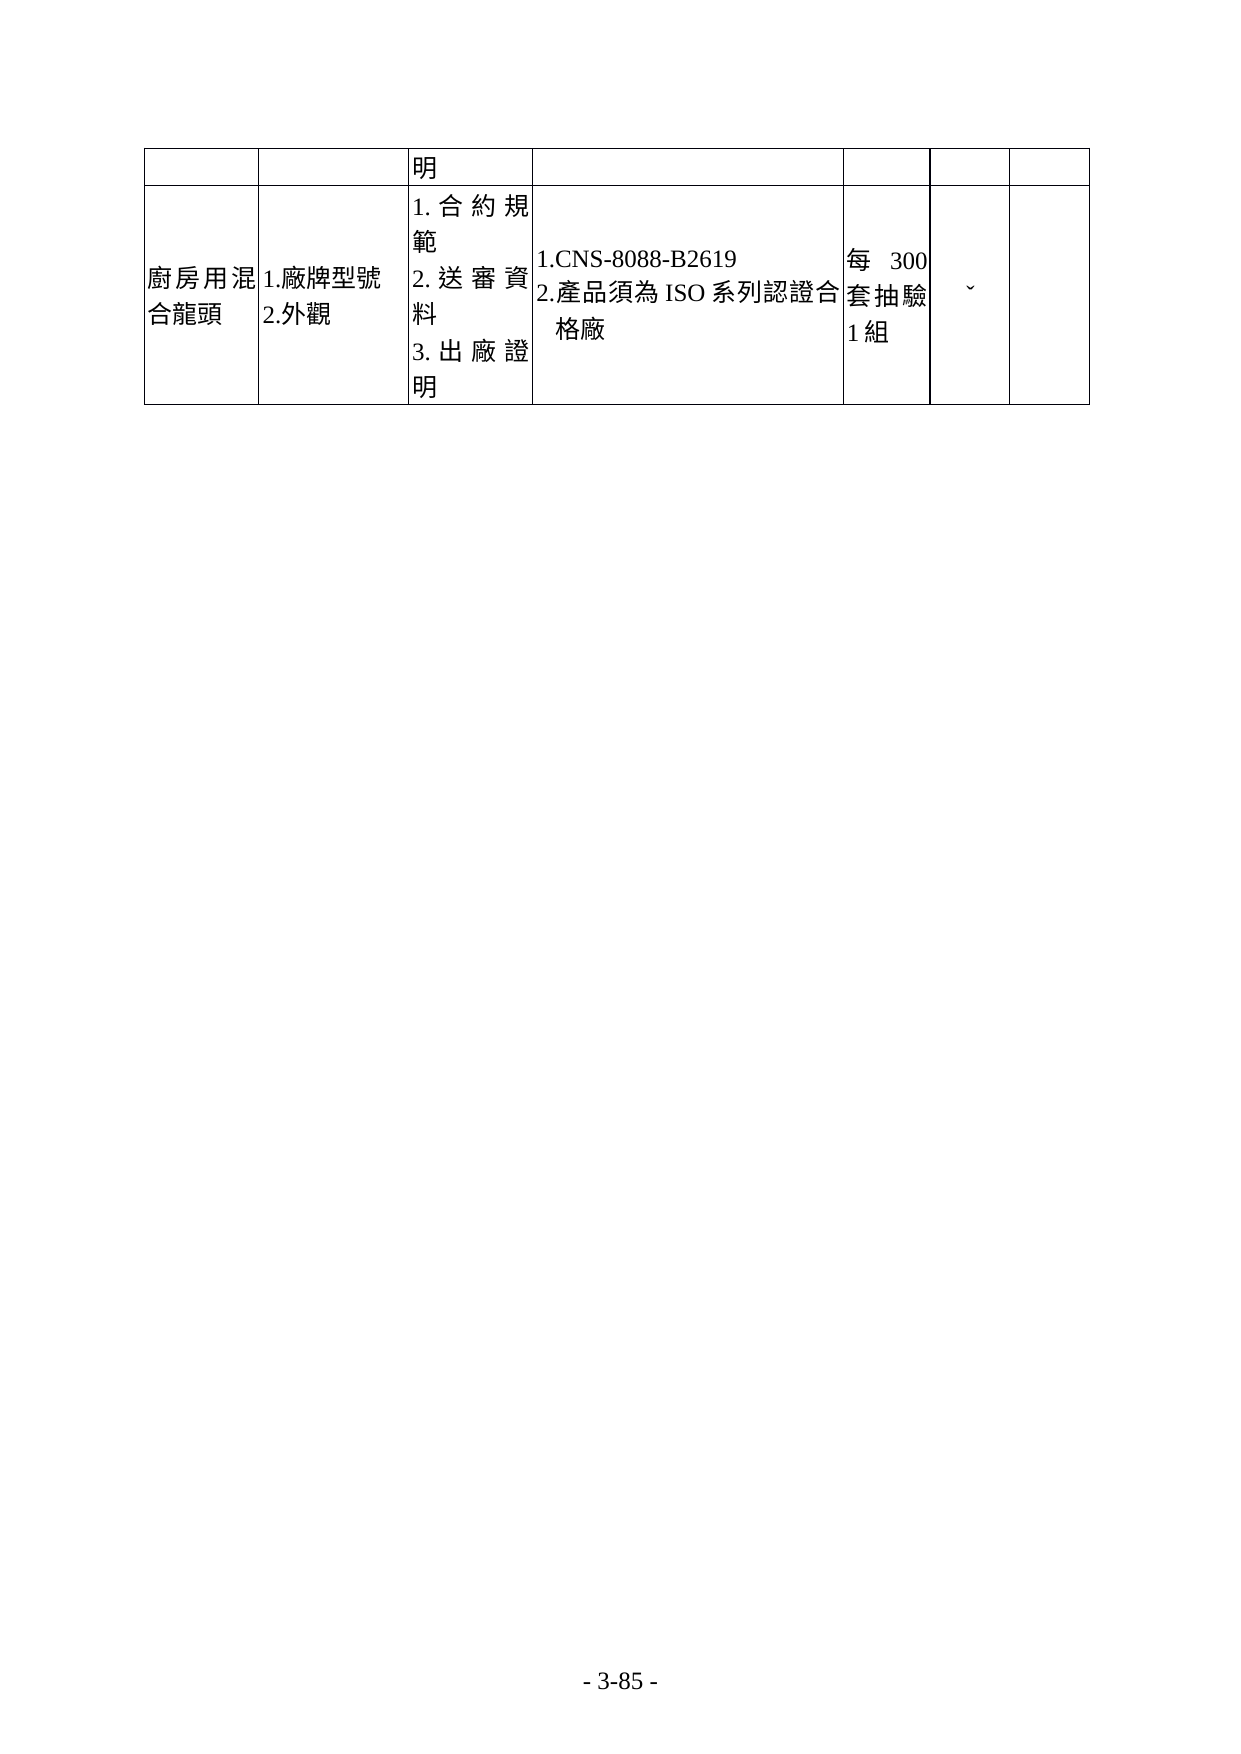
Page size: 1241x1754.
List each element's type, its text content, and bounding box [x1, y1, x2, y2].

table_cell [844, 149, 929, 185]
table_cell 明 [409, 149, 532, 185]
table_cell ˇ [931, 186, 1009, 403]
table_cell 1.廠牌型號 2.外觀 [259, 186, 408, 403]
table_cell 1.合約規範 2.送審資料 3.出廠證明 [409, 186, 532, 403]
table_cell 每300套抽驗1組 [844, 186, 929, 403]
table_cell [533, 149, 843, 185]
table_cell [931, 149, 1009, 185]
table_cell [1010, 186, 1089, 403]
table_cell [1010, 149, 1089, 185]
table_cell [145, 149, 258, 185]
table_cell 1.CNS-8088-B2619 2.產品須為ISO系列認證合格廠 [533, 186, 843, 403]
table_cell [259, 149, 408, 185]
table_cell 廚房用混合龍頭 [145, 186, 258, 403]
